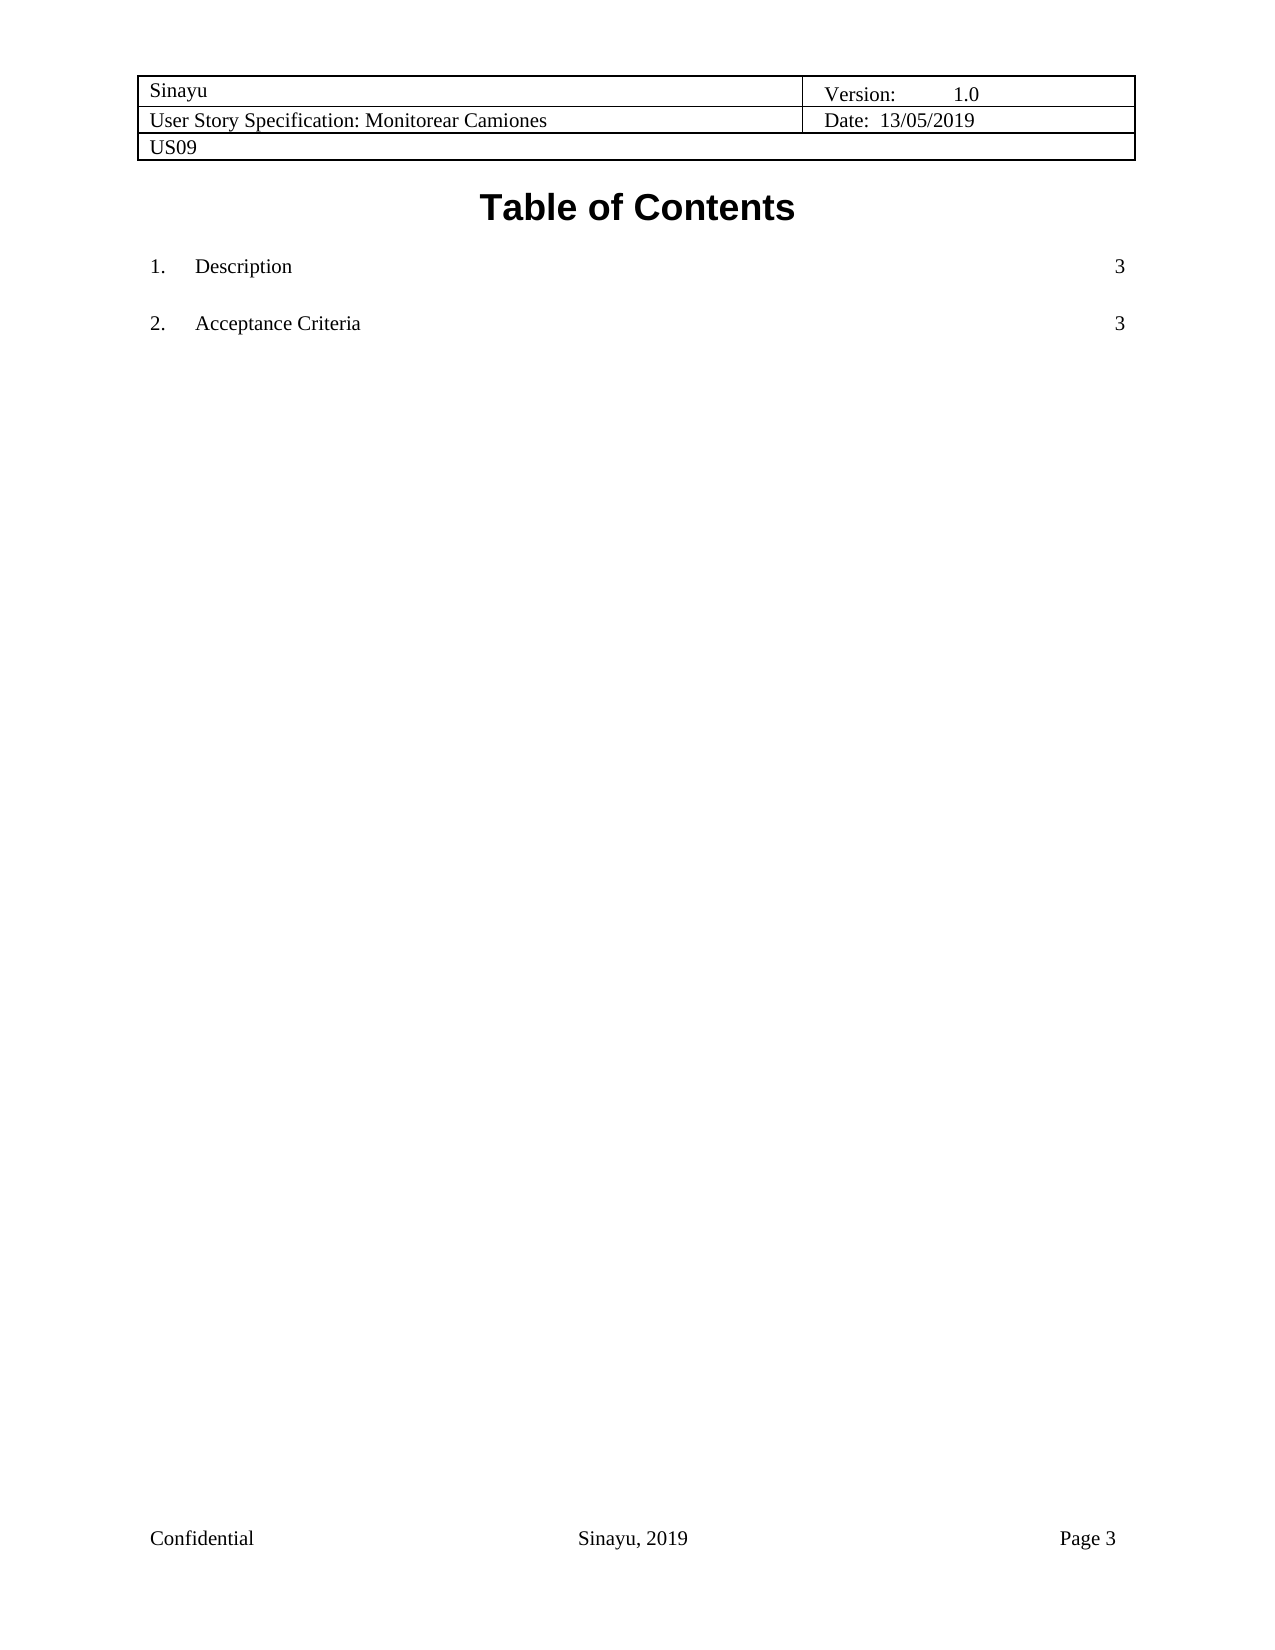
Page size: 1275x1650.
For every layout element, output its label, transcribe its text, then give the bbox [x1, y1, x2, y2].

text 2. Acceptance Criteria 3 [150, 310, 1050, 335]
text 1. Description 3 [150, 253, 1050, 278]
subtitle Table of Contents [150, 185, 1125, 228]
